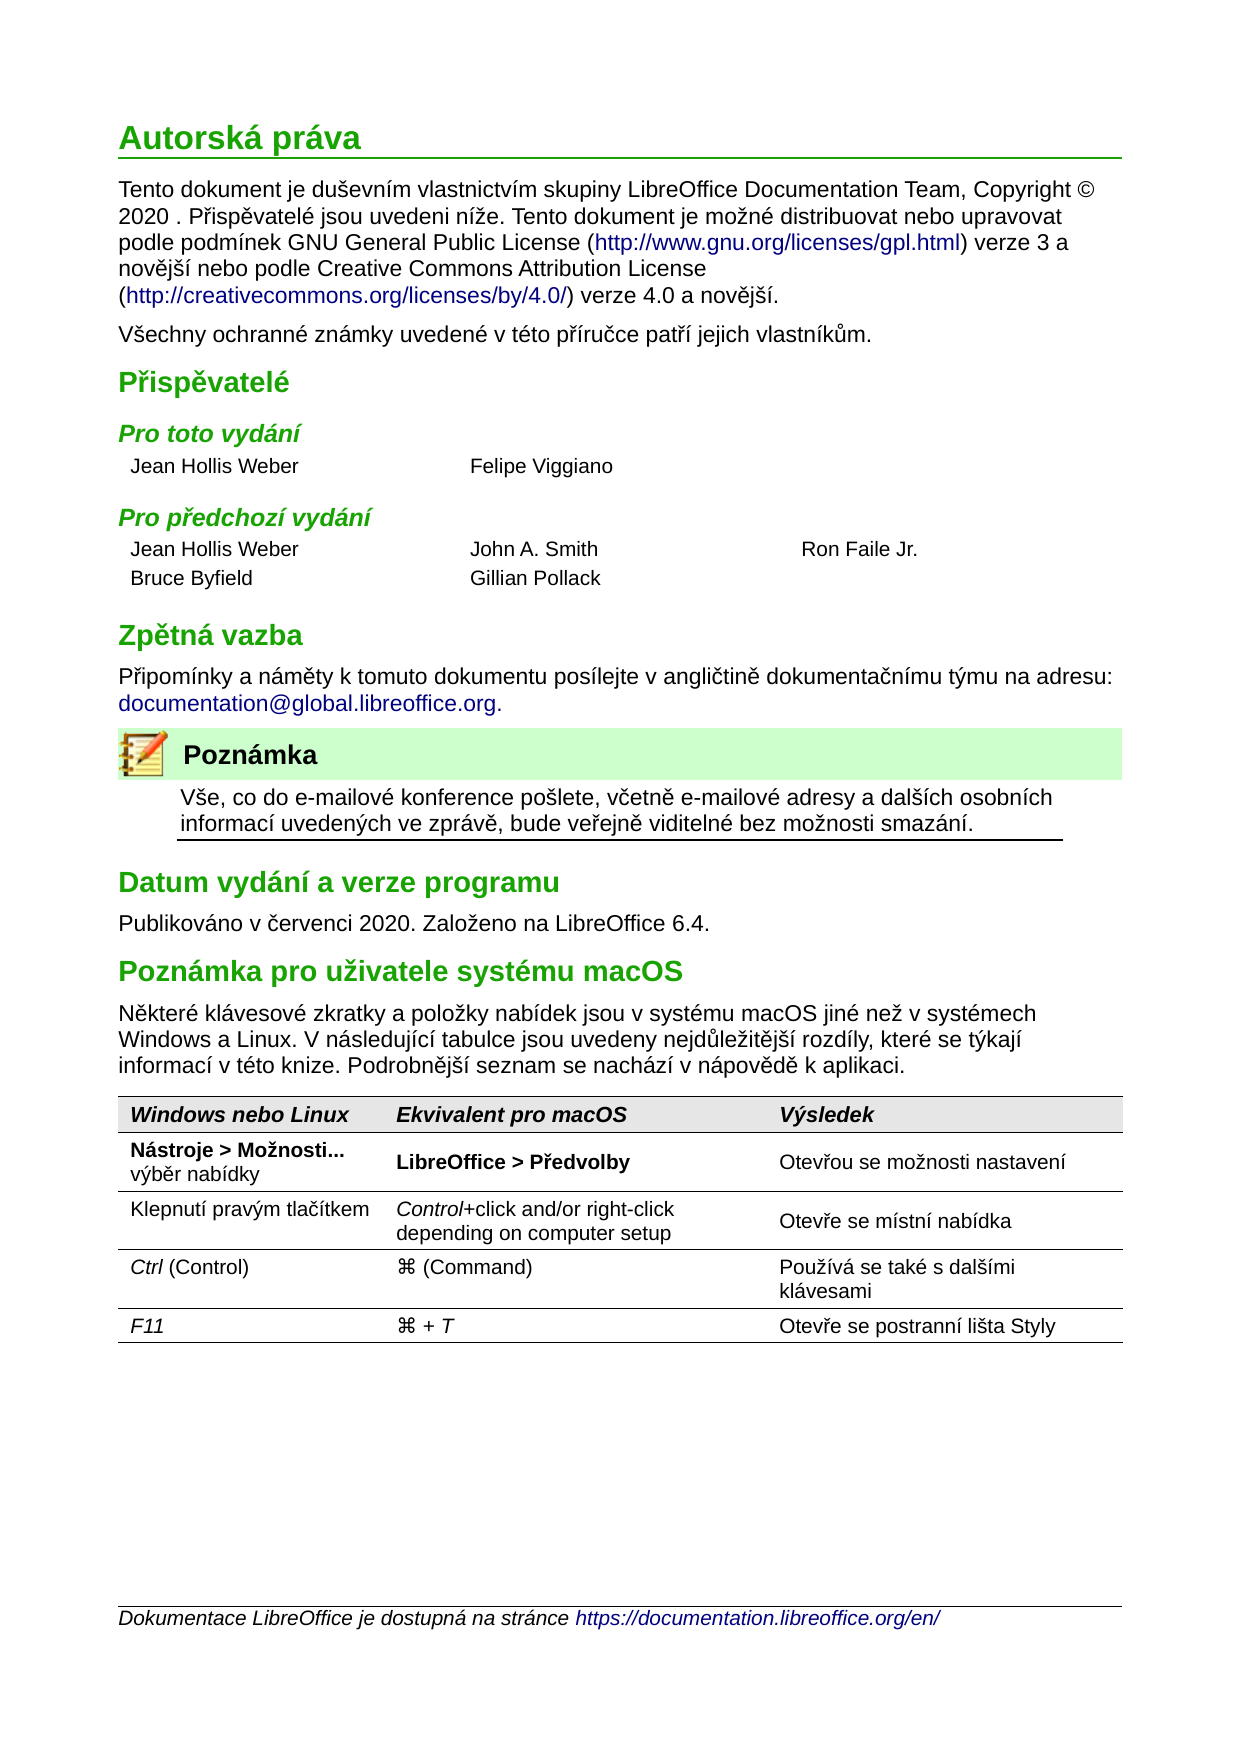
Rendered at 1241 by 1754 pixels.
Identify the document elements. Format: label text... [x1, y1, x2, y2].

text Tento dokument je duševním vlastnictvím skupiny LibreOffice Documentation Team, Copyright © 2020 . Přispěvatelé jsou uvedeni níže. Tento dokument je možné distribuovat nebo upravovat podle podmínek GNU General Public License (http://www.gnu.org/licenses/gpl.html) verze 3 a novější nebo podle Creative Commons Attribution License (http://creativecommons.org/licenses/by/4.0/) verze 4.0 a novější. [118, 176, 1122, 308]
table_cell Ctrl (Control) [118, 1250, 384, 1307]
table_header [789, 454, 1122, 482]
table_cell [789, 566, 1122, 594]
table_header Ron Faile Jr. [789, 537, 1122, 566]
subtitle Pro toto vydání [118, 419, 1122, 448]
text Publikováno v červenci 2020. Založeno na LibreOffice 6.4. [118, 910, 1122, 937]
subtitle Přispěvatelé [118, 365, 1122, 398]
table_cell Otevře se postranní lišta Styly [767, 1309, 1123, 1342]
text Vše, co do e-mailové konference pošlete, včetně e-mailové adresy a dalších osobních informací uvedených ve zprávě, bude veřejně viditelné bez možnosti smazání. [177, 780, 1063, 839]
table_header Jean Hollis Weber [118, 537, 458, 566]
subtitle Autorská práva [118, 118, 1122, 157]
subtitle Pro předchozí vydání [118, 503, 1122, 531]
text Připomínky a náměty k tomuto dokumentu posílejte v angličtině dokumentačnímu týmu na adresu: documentation@global.libreoffice.org. [118, 663, 1122, 716]
table_cell Otevřou se možnosti nastavení [767, 1133, 1123, 1191]
table_header Ekvivalent pro macOS [384, 1097, 767, 1132]
subtitle Poznámka pro uživatele systému macOS [118, 954, 1122, 988]
table_cell Klepnutí pravým tlačítkem [118, 1192, 384, 1249]
table_header Jean Hollis Weber [118, 454, 458, 482]
table_cell ⌘ + T [384, 1309, 767, 1342]
table_header Felipe Viggiano [458, 454, 789, 482]
table_cell F11 [118, 1309, 384, 1342]
table_header Výsledek [767, 1097, 1123, 1132]
table_cell Otevře se místní nabídka [767, 1192, 1123, 1249]
table_cell Gillian Pollack [458, 566, 789, 594]
table_cell Nástroje > Možnosti... výběr nabídky [118, 1133, 384, 1191]
table_cell ⌘ (Command) [384, 1250, 767, 1307]
table_header Windows nebo Linux [118, 1097, 384, 1132]
table_cell Používá se také s dalšími klávesami [767, 1250, 1123, 1307]
subtitle Datum vydání a verze programu [118, 865, 1122, 898]
table_header John A. Smith [458, 537, 789, 566]
table_cell Bruce Byfield [118, 566, 458, 594]
table_cell LibreOffice > Předvolby [384, 1133, 767, 1191]
text Některé klávesové zkratky a položky nabídek jsou v systému macOS jiné než v systémech Windows a Linux. V následující tabulce jsou uvedeny nejdůležitější rozdíly, které se týkají informací v této knize. Podrobnější seznam se nachází v nápovědě k aplikaci. [118, 999, 1122, 1079]
text Všechny ochranné známky uvedené v této příručce patří jejich vlastníkům. [118, 321, 1122, 347]
picture [119, 729, 170, 780]
table_cell Control+click and/or right-click depending on computer setup [384, 1192, 767, 1249]
subtitle Poznámka [118, 728, 1122, 780]
subtitle Zpětná vazba [118, 618, 1122, 651]
